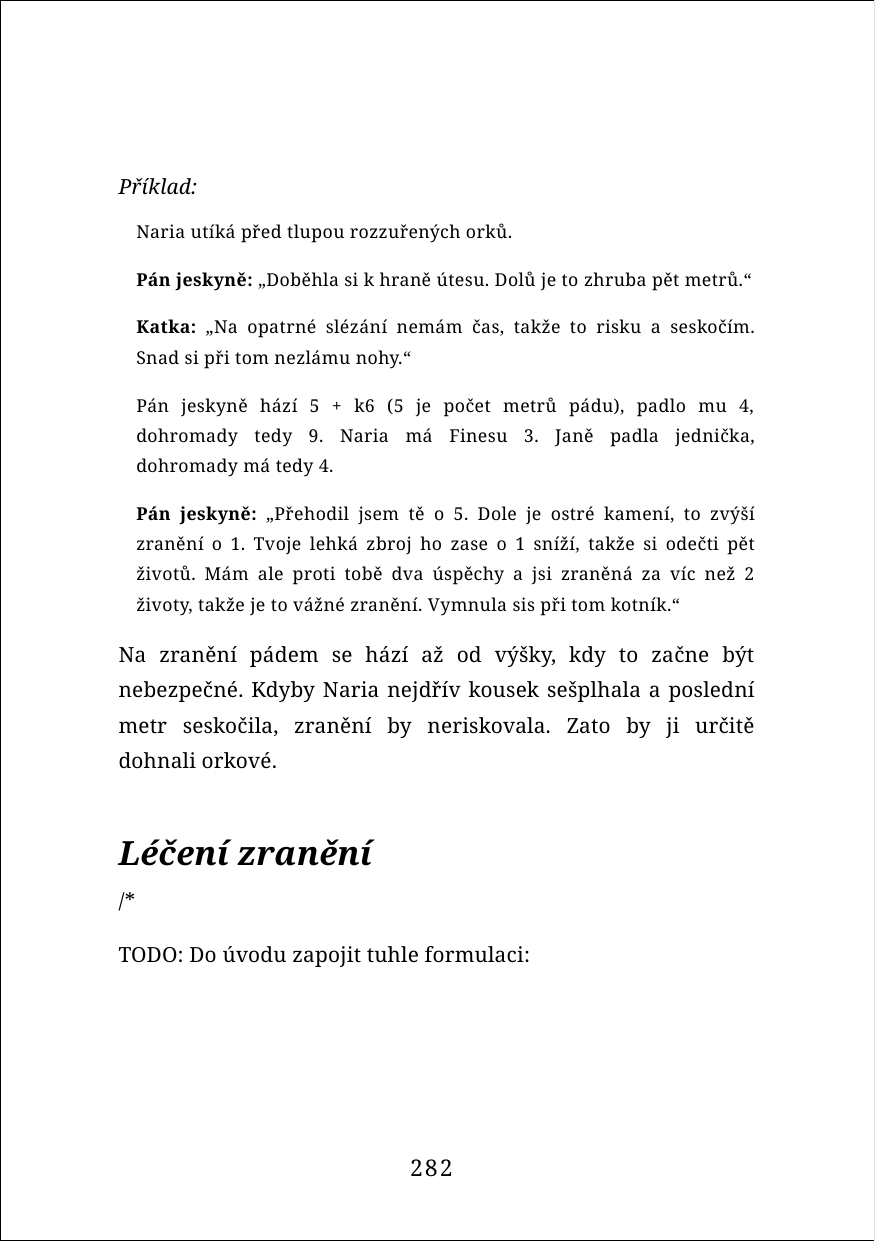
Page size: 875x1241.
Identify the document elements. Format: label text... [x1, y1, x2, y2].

text TODO: Do úvodu zapojit tuhle formulaci: [118, 940, 756, 968]
text Pán jeskyně hází 5 + k6 (5 je počet metrů pádu), padlo mu 4, dohromady tedy 9. Naria má Finesu 3. Janě padla jednička, dohromady má tedy 4. [136, 393, 756, 478]
text Pán jeskyně: „Přehodil jsem tě o 5. Dole je ostré kamení, to zvýší zranění o 1. Tvoje lehká zbroj ho zase o 1 sníží, takže si odečti pět životů. Mám ale proti tobě dva úspěchy a jsi zraněná za víc než 2 životy, takže je to vážné zranění. Vymnula sis při tom kotník.“ [136, 501, 756, 616]
text Naria utíká před tlupou rozzuřených orků. [136, 219, 756, 243]
subtitle Léčení zranění [118, 829, 756, 875]
text Na zranění pádem se hází až od výšky, kdy to začne být nebezpečné. Kdyby Naria nejdřív kousek sešplhala a poslední metr seskočila, zranění by neriskovala. Zato by ji určitě dohnali orkové. [118, 640, 756, 775]
text /* [118, 886, 756, 915]
text Příklad: [118, 172, 756, 200]
text Katka: „Na opatrné slézání nemám čas, takže to risku a seskočím. Snad si při tom nezlámu nohy.“ [136, 315, 756, 369]
text Pán jeskyně: „Doběhla si k hraně útesu. Dolů je to zhruba pět metrů.“ [136, 267, 756, 291]
